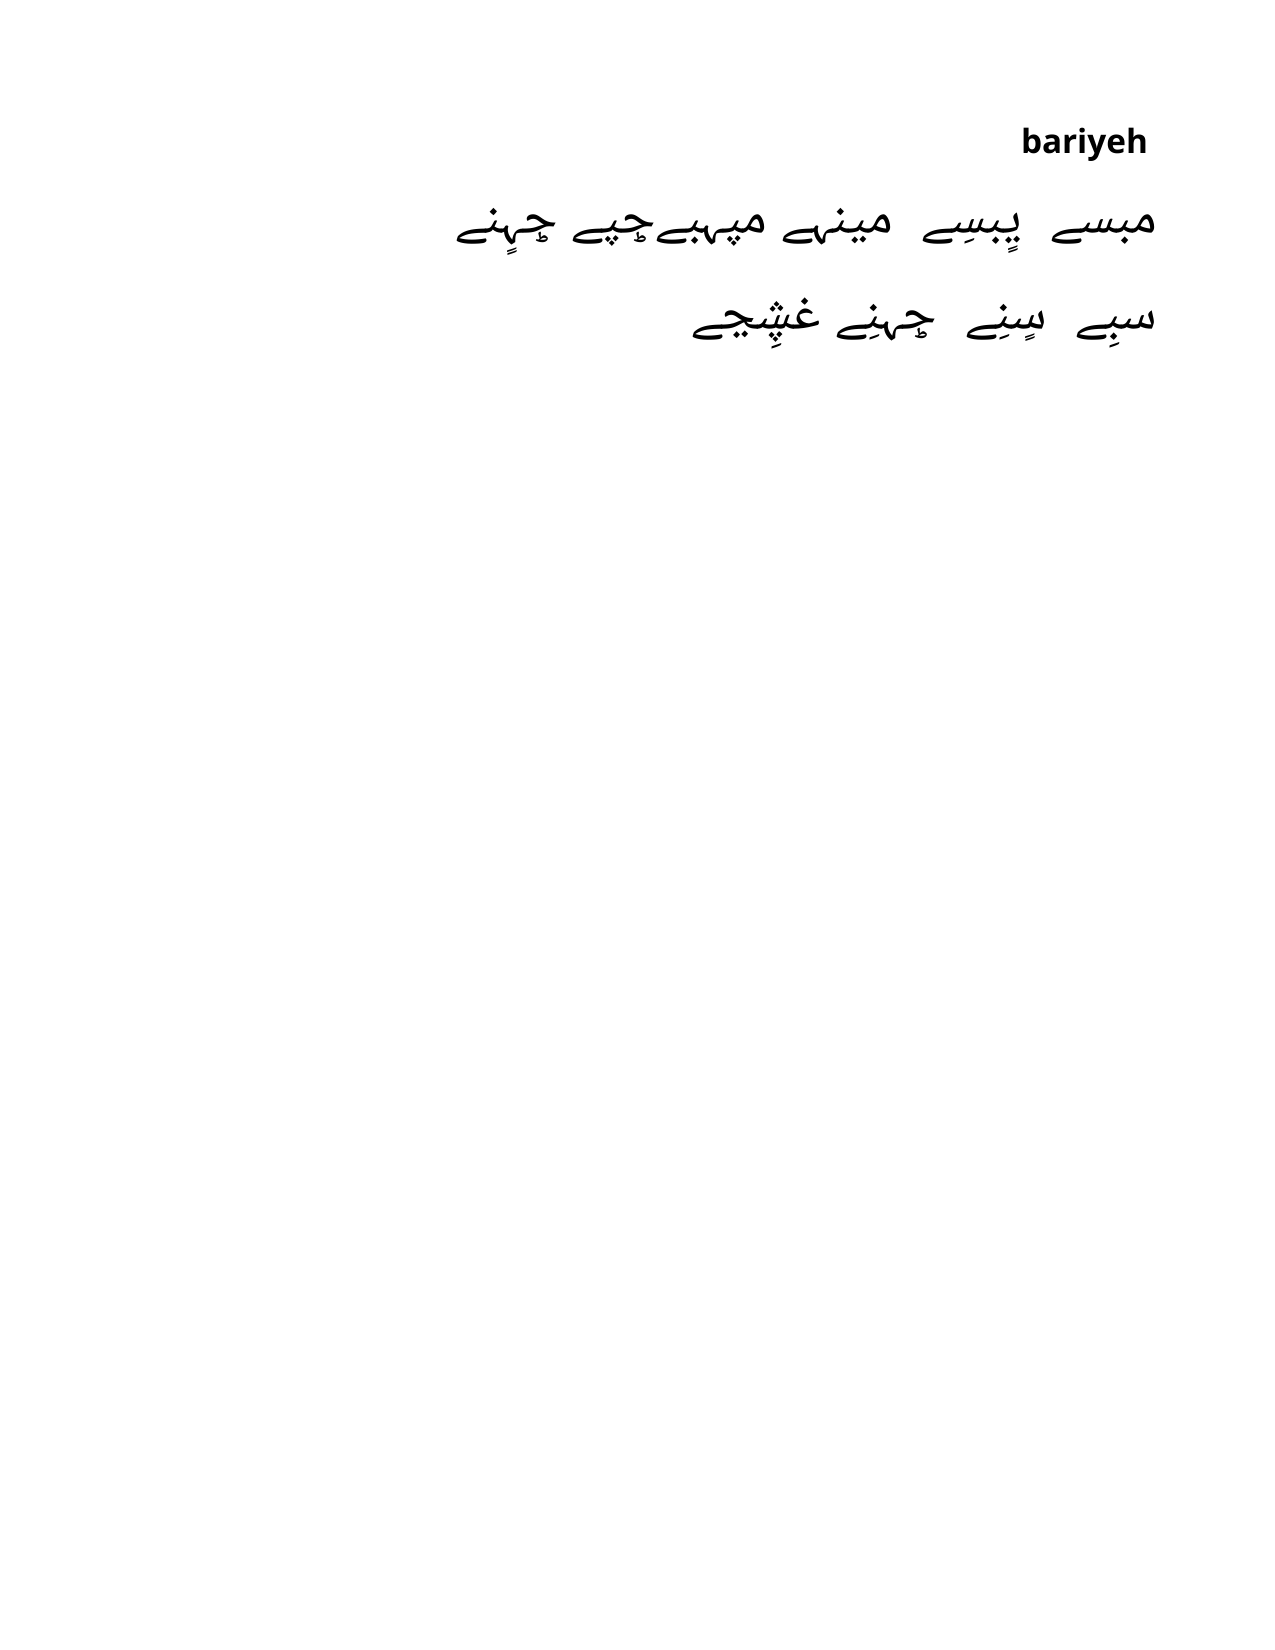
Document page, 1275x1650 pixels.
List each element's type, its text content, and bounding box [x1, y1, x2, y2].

text سبِے سٍنِے ݮہنِے غڜِڃے [118, 288, 1157, 358]
text bariyeh [118, 118, 1157, 167]
text مبسے یٍبسِے مینہے مپہبےݮپے ݮہٍنے [118, 192, 1157, 263]
